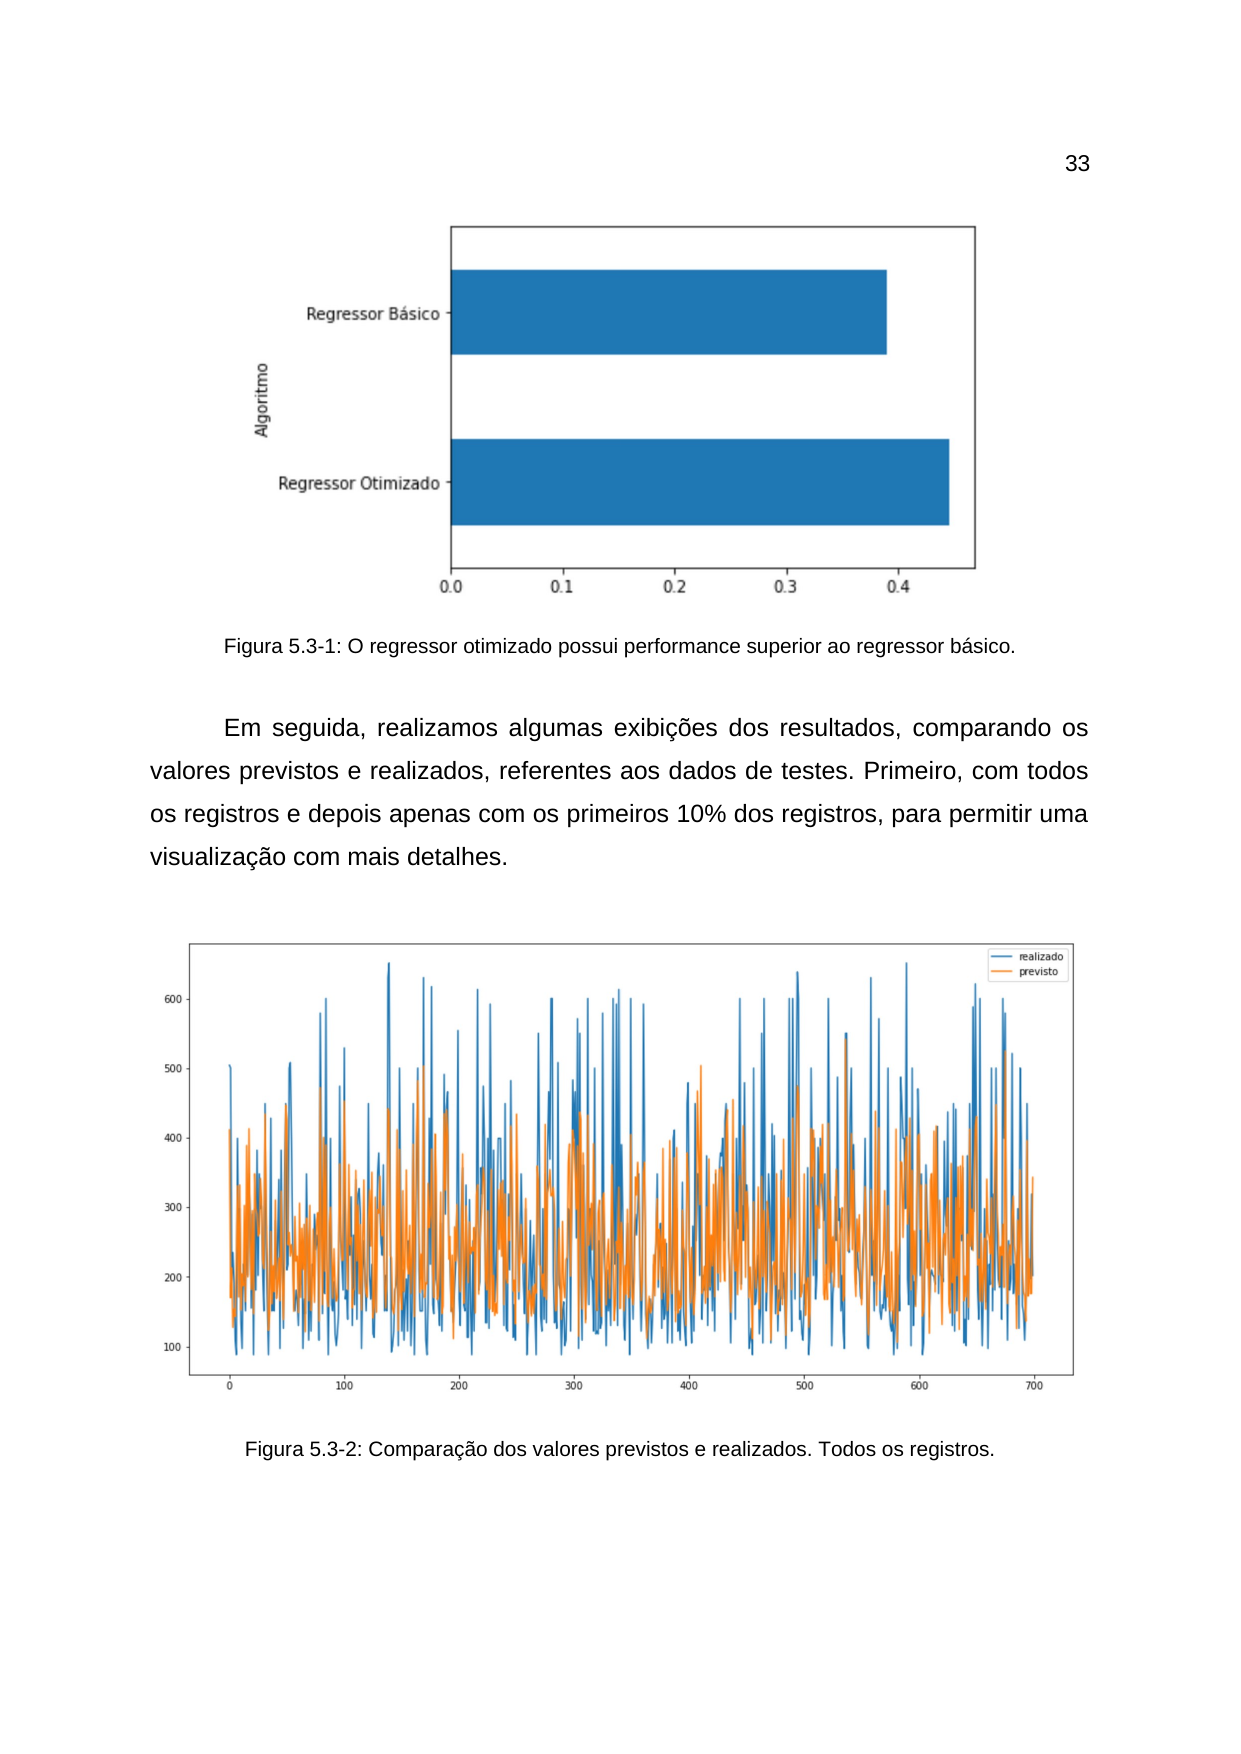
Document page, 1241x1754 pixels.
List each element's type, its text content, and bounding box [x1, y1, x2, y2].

text Figura 5.3-1: O regressor otimizado possui performance superior ao regressor básico. [150, 622, 1090, 657]
text Figura 5.3-2: Comparação dos valores previstos e realizados. Todos os registros. [150, 1411, 1090, 1461]
picture [242, 205, 999, 622]
picture [150, 928, 1091, 1411]
text Em seguida, realizamos algumas exibições dos resultados, comparando os valores previstos e realizados, referentes aos dados de testes. Primeiro, com todos os registros e depois apenas com os primeiros 10% dos registros, para permitir uma visualização com mais detalhes. [150, 712, 1090, 871]
